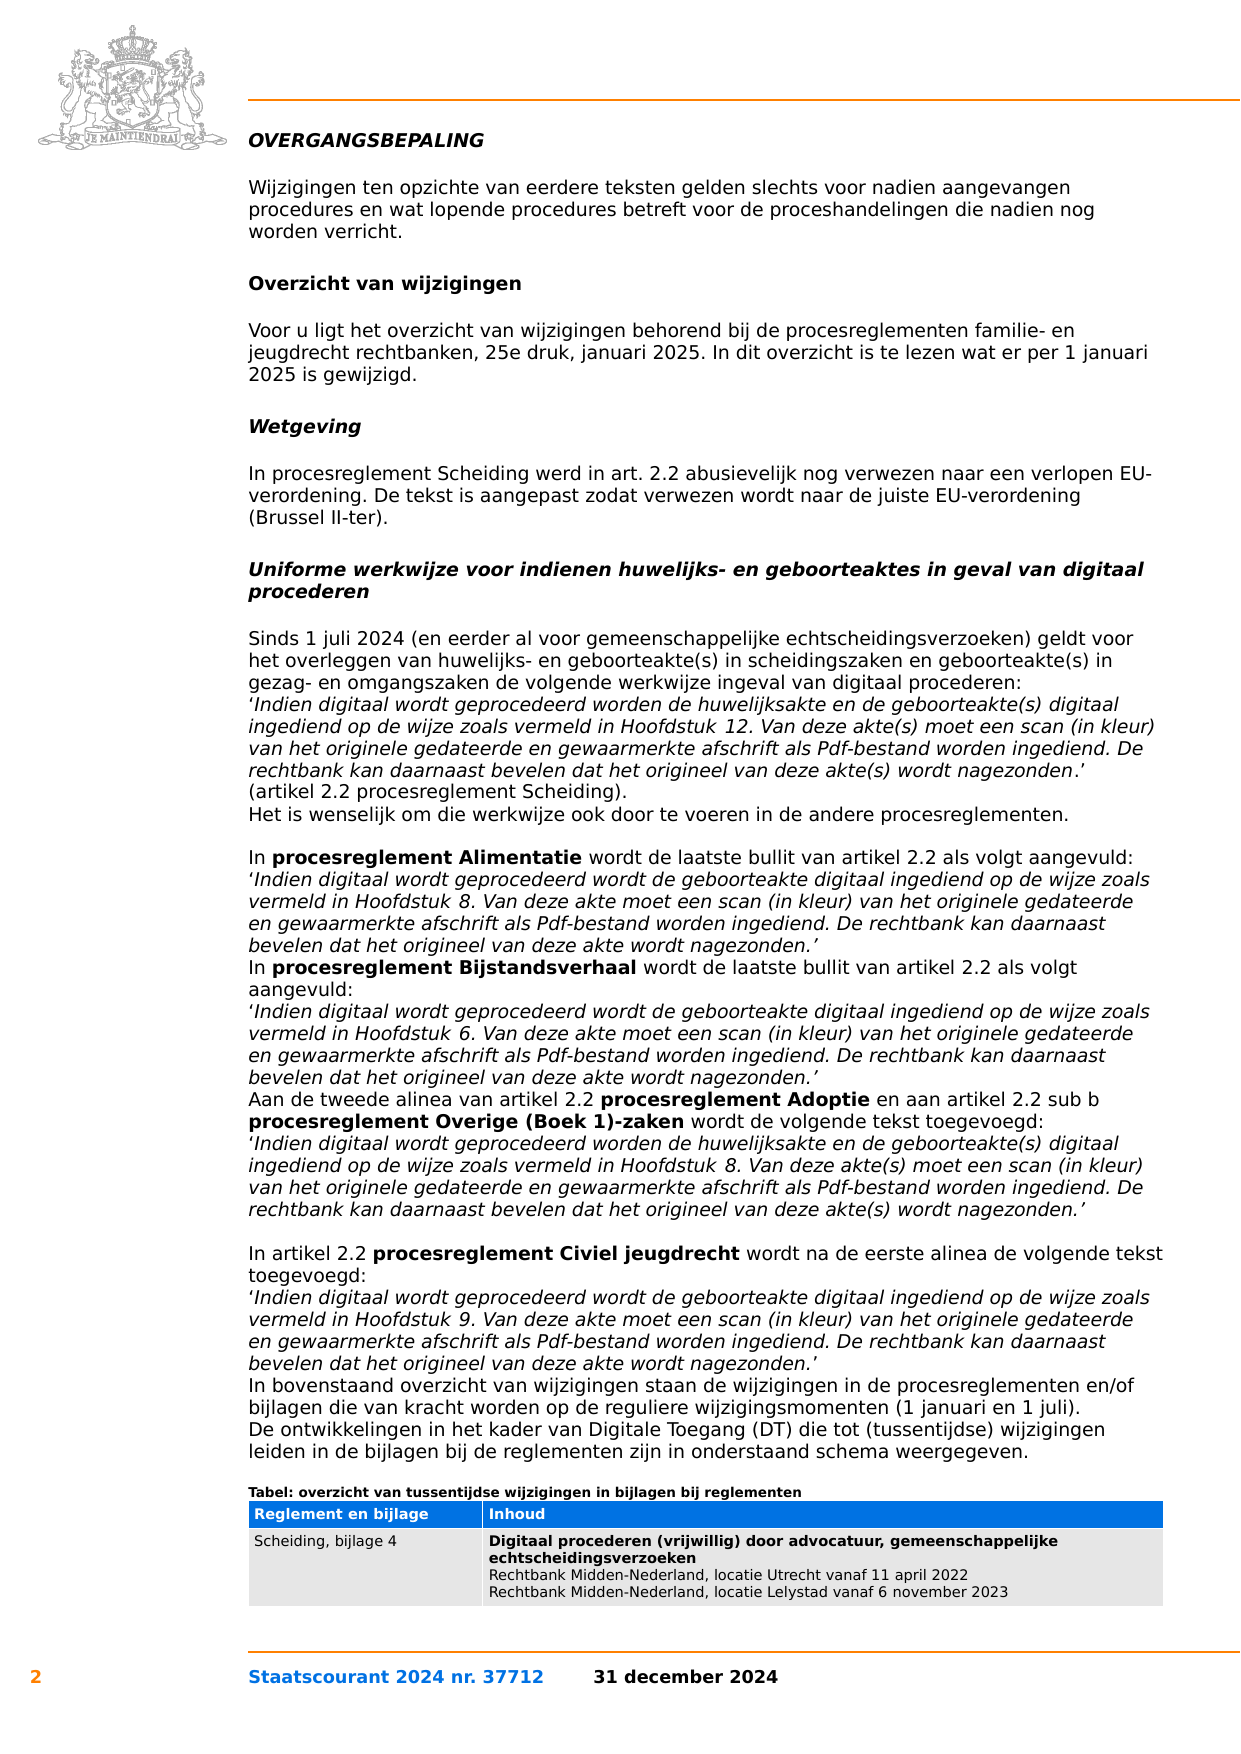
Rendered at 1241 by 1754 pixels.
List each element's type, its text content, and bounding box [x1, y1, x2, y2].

text Wijzigingen ten opzichte van eerdere teksten gelden slechts voor nadien aangevangen procedures en wat lopende procedures betreft voor de proceshandelingen die nadien nog worden verricht. [248, 177, 1163, 243]
text De ontwikkelingen in het kader van Digitale Toegang (DT) die tot (tussentijdse) wijzigingen leiden in de bijlagen bij de reglementen zijn in onderstaand schema weergegeven. [248, 1419, 1163, 1463]
subtitle Wetgeving [248, 416, 1163, 438]
text ‘Indien digitaal wordt geprocedeerd worden de huwelijksakte en de geboorteakte(s) digitaal ingediend op de wijze zoals vermeld in Hoofdstuk 8. Van deze akte(s) moet een scan (in kleur) van het originele gedateerde en gewaarmerkte afschrift als Pdf-bestand worden ingediend. De rechtbank kan daarnaast bevelen dat het origineel van deze akte(s) wordt nagezonden.’ [248, 1133, 1163, 1221]
text Het is wenselijk om die werkwijze ook door te voeren in de andere procesreglementen. [248, 803, 1163, 825]
table_cell Digitaal procederen (vrijwillig) door advocatuur, gemeenschappelijke echtscheidingsverzoeken Rechtbank Midden-Nederland, locatie Utrecht vanaf 11 april 2022 Rechtbank Midden-Nederland, locatie Lelystad vanaf 6 november 2023 [483, 1529, 1163, 1606]
text Aan de tweede alinea van artikel 2.2 procesreglement Adoptie en aan artikel 2.2 sub b procesreglement Overige (Boek 1)-zaken wordt de volgende tekst toegevoegd: [248, 1089, 1163, 1133]
text In bovenstaand overzicht van wijzigingen staan de wijzigingen in de procesreglementen en/of bijlagen die van kracht worden op de reguliere wijzigingsmomenten (1 januari en 1 juli). [248, 1375, 1163, 1419]
text In procesreglement Alimentatie wordt de laatste bullit van artikel 2.2 als volgt aangevuld: [248, 847, 1163, 869]
text ‘Indien digitaal wordt geprocedeerd wordt de geboorteakte digitaal ingediend op de wijze zoals vermeld in Hoofdstuk 9. Van deze akte moet een scan (in kleur) van het originele gedateerde en gewaarmerkte afschrift als Pdf-bestand worden ingediend. De rechtbank kan daarnaast bevelen dat het origineel van deze akte wordt nagezonden.’ [248, 1287, 1163, 1375]
text Voor u ligt het overzicht van wijzigingen behorend bij de procesreglementen familie- en jeugdrecht rechtbanken, 25e druk, januari 2025. In dit overzicht is te lezen wat er per 1 januari 2025 is gewijzigd. [248, 320, 1163, 386]
table_header Tabel: overzicht van tussentijdse wijzigingen in bijlagen bij reglementen [248, 1485, 1163, 1500]
table_cell Inhoud [483, 1501, 1163, 1528]
text ‘Indien digitaal wordt geprocedeerd worden de huwelijksakte en de geboorteakte(s) digitaal ingediend op de wijze zoals vermeld in Hoofdstuk 12. Van deze akte(s) moet een scan (in kleur) van het originele gedateerde en gewaarmerkte afschrift als Pdf-bestand worden ingediend. De rechtbank kan daarnaast bevelen dat het origineel van deze akte(s) wordt nagezonden.’ (artikel 2.2 procesreglement Scheiding). [248, 693, 1163, 803]
table_cell Scheiding, bijlage 4 [249, 1529, 482, 1606]
subtitle Overzicht van wijzigingen [248, 273, 1163, 295]
text In artikel 2.2 procesreglement Civiel jeugdrecht wordt na de eerste alinea de volgende tekst toegevoegd: [248, 1243, 1163, 1287]
table_cell Reglement en bijlage [249, 1501, 482, 1528]
text In procesreglement Scheiding werd in art. 2.2 abusievelijk nog verwezen naar een verlopen EU-verordening. De tekst is aangepast zodat verwezen wordt naar de juiste EU-verordening (Brussel II-ter). [248, 463, 1163, 529]
subtitle Uniforme werkwijze voor indienen huwelijks- en geboorteaktes in geval van digitaal procederen [248, 559, 1163, 603]
text ‘Indien digitaal wordt geprocedeerd wordt de geboorteakte digitaal ingediend op de wijze zoals vermeld in Hoofdstuk 8. Van deze akte moet een scan (in kleur) van het originele gedateerde en gewaarmerkte afschrift als Pdf-bestand worden ingediend. De rechtbank kan daarnaast bevelen dat het origineel van deze akte wordt nagezonden.’ [248, 869, 1163, 957]
text In procesreglement Bijstandsverhaal wordt de laatste bullit van artikel 2.2 als volgt aangevuld: [248, 957, 1163, 1001]
picture [38, 25, 227, 150]
subtitle OVERGANGSBEPALING [248, 130, 1163, 152]
text ‘Indien digitaal wordt geprocedeerd wordt de geboorteakte digitaal ingediend op de wijze zoals vermeld in Hoofdstuk 6. Van deze akte moet een scan (in kleur) van het originele gedateerde en gewaarmerkte afschrift als Pdf-bestand worden ingediend. De rechtbank kan daarnaast bevelen dat het origineel van deze akte wordt nagezonden.’ [248, 1001, 1163, 1089]
text Sinds 1 juli 2024 (en eerder al voor gemeenschappelijke echtscheidingsverzoeken) geldt voor het overleggen van huwelijks- en geboorteakte(s) in scheidingszaken en geboorteakte(s) in gezag- en omgangszaken de volgende werkwijze ingeval van digitaal procederen: [248, 628, 1163, 693]
